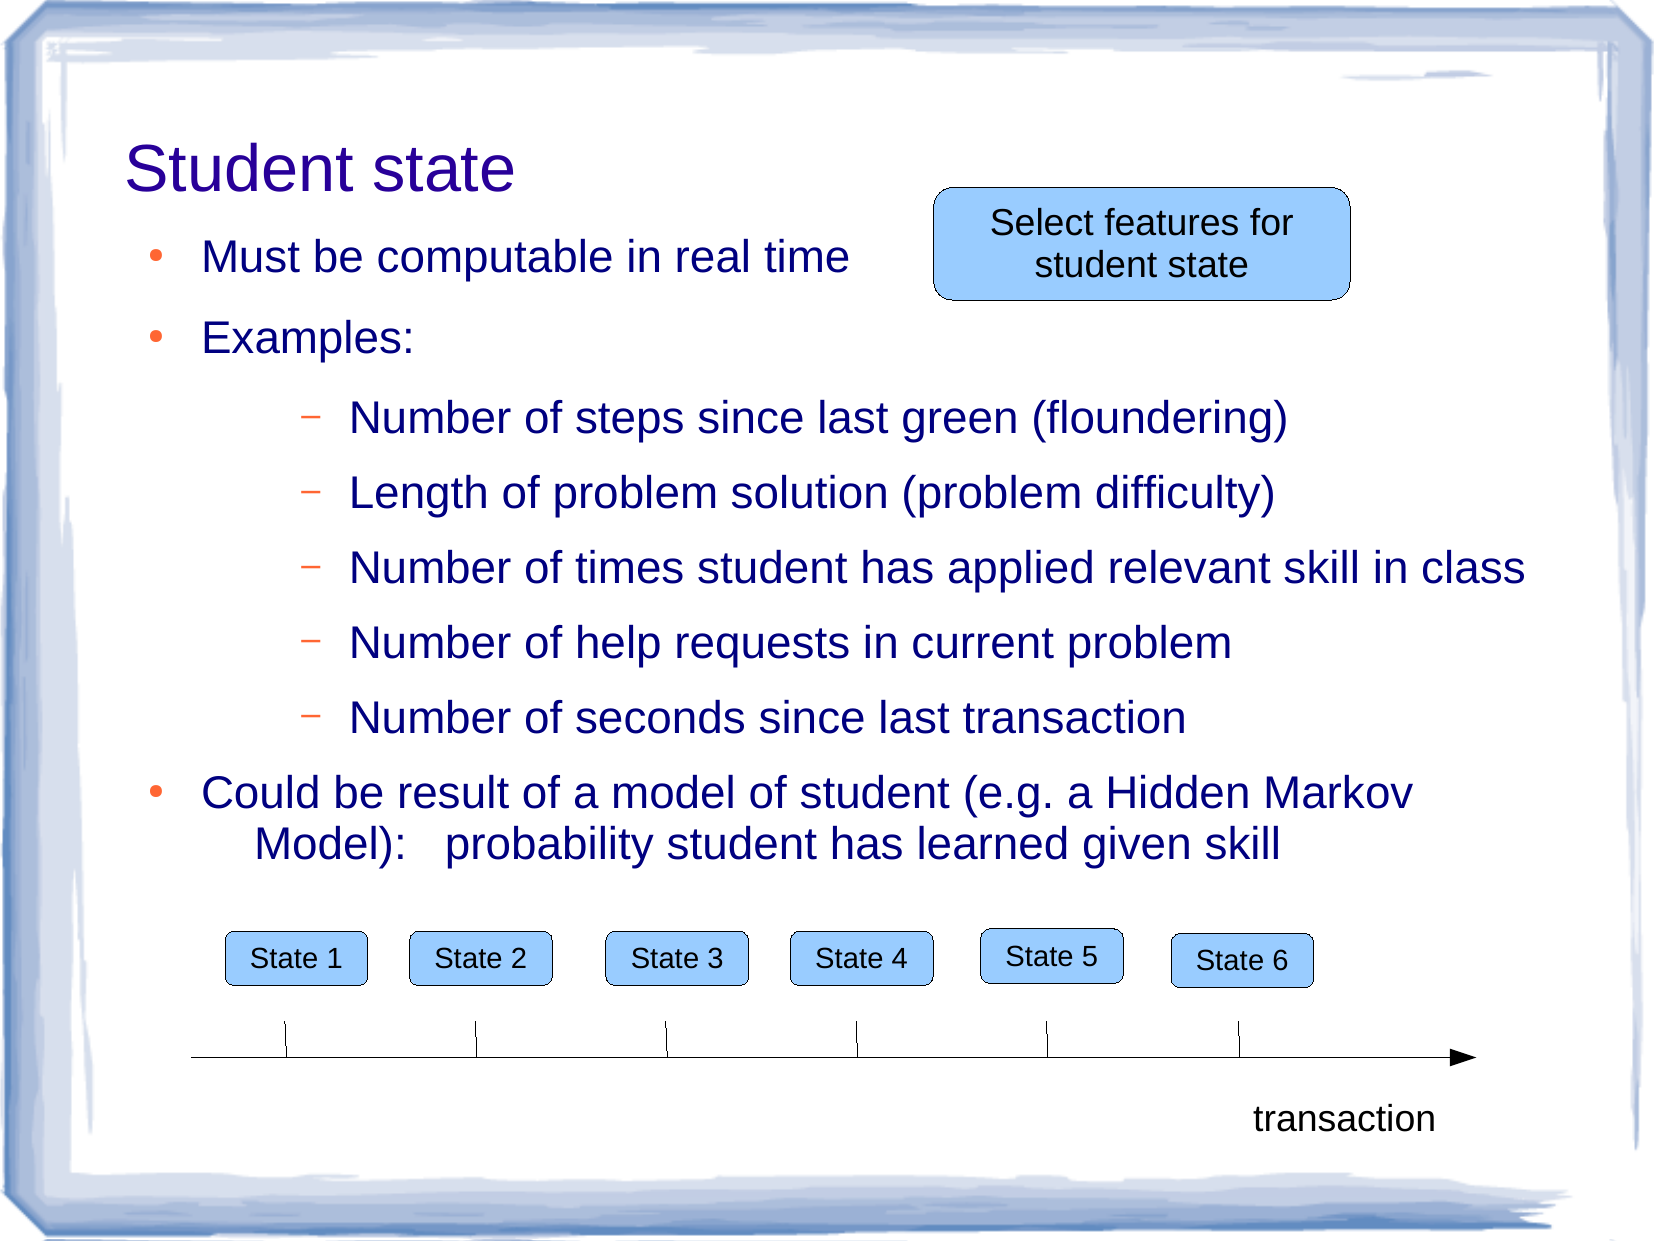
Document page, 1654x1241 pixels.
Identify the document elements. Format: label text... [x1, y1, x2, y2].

picture [0, 0, 1654, 1241]
text_box State 2 [409, 931, 553, 986]
text_box State 3 [605, 931, 749, 986]
title Student state [124, 112, 1613, 226]
text_box State 5 [980, 928, 1124, 984]
text_box transaction [1238, 1090, 1477, 1167]
text_box State 1 [225, 931, 368, 986]
text_box State 4 [790, 931, 934, 986]
text_box State 6 [1171, 933, 1314, 988]
list Must be computable in real time Examples: Number of steps since last green (floundering) Length of problem solution (problem difficulty) Number of times student has applied relevant skill in class Number of help requests in current problem Number of seconds since last transaction Could be result of a model of student (e.g. a Hidden Markov Model): probability student has learned given skill [112, 230, 1566, 875]
text_box Select features for student state [933, 187, 1351, 301]
